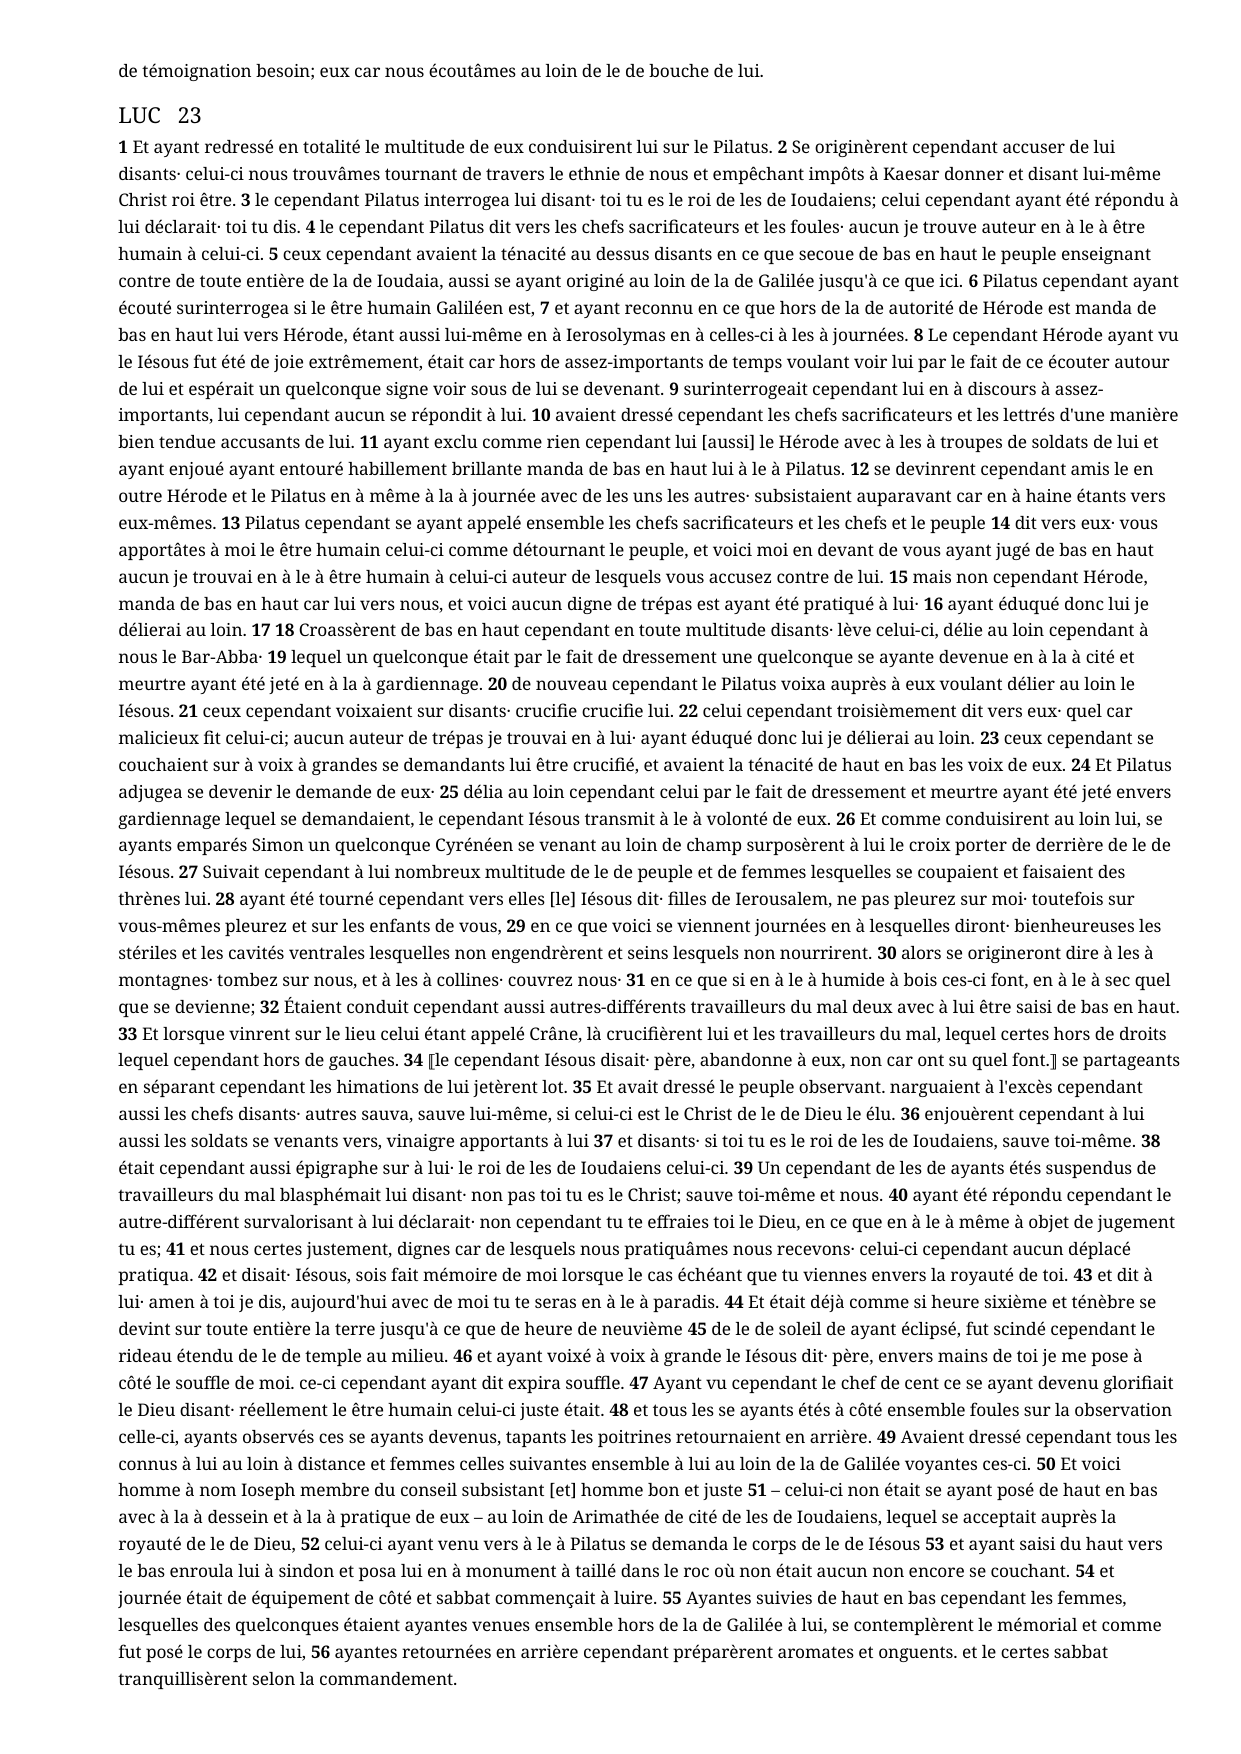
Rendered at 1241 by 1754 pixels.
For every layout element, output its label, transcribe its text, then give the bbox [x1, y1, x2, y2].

text LUC 23 [118, 101, 1181, 130]
text 1 Et ayant redressé en totalité le multitude de eux conduisirent lui sur le Pilatus. 2 Se originèrent cependant accuser de lui disants· celui-ci nous trouvâmes tournant de travers le ethnie de nous et empêchant impôts à Kaesar donner et disant lui-même Christ roi être. 3 le cependant Pilatus interrogea lui disant· toi tu es le roi de les de Ioudaiens; celui cependant ayant été répondu à lui déclarait· toi tu dis. 4 le cependant Pilatus dit vers les chefs sacrificateurs et les foules· aucun je trouve auteur en à le à être humain à celui-ci. 5 ceux cependant avaient la ténacité au dessus disants en ce que secoue de bas en haut le peuple enseignant contre de toute entière de la de Ioudaia, aussi se ayant originé au loin de la de Galilée jusqu'à ce que ici. 6 Pilatus cependant ayant écouté surinterrogea si le être humain Galiléen est, 7 et ayant reconnu en ce que hors de la de autorité de Hérode est manda de bas en haut lui vers Hérode, étant aussi lui-même en à Ierosolymas en à celles-ci à les à journées. 8 Le cependant Hérode ayant vu le Iésous fut été de joie extrêmement, était car hors de assez-importants de temps voulant voir lui par le fait de ce écouter autour de lui et espérait un quelconque signe voir sous de lui se devenant. 9 surinterrogeait cependant lui en à discours à assez-importants, lui cependant aucun se répondit à lui. 10 avaient dressé cependant les chefs sacrificateurs et les lettrés d'une manière bien tendue accusants de lui. 11 ayant exclu comme rien cependant lui [aussi] le Hérode avec à les à troupes de soldats de lui et ayant enjoué ayant entouré habillement brillante manda de bas en haut lui à le à Pilatus. 12 se devinrent cependant amis le en outre Hérode et le Pilatus en à même à la à journée avec de les uns les autres· subsistaient auparavant car en à haine étants vers eux-mêmes. 13 Pilatus cependant se ayant appelé ensemble les chefs sacrificateurs et les chefs et le peuple 14 dit vers eux· vous apportâtes à moi le être humain celui-ci comme détournant le peuple, et voici moi en devant de vous ayant jugé de bas en haut aucun je trouvai en à le à être humain à celui-ci auteur de lesquels vous accusez contre de lui. 15 mais non cependant Hérode, manda de bas en haut car lui vers nous, et voici aucun digne de trépas est ayant été pratiqué à lui· 16 ayant éduqué donc lui je délierai au loin. 17 18 Croassèrent de bas en haut cependant en toute multitude disants· lève celui-ci, délie au loin cependant à nous le Bar-Abba· 19 lequel un quelconque était par le fait de dressement une quelconque se ayante devenue en à la à cité et meurtre ayant été jeté en à la à gardiennage. 20 de nouveau cependant le Pilatus voixa auprès à eux voulant délier au loin le Iésous. 21 ceux cependant voixaient sur disants· crucifie crucifie lui. 22 celui cependant troisièmement dit vers eux· quel car malicieux fit celui-ci; aucun auteur de trépas je trouvai en à lui· ayant éduqué donc lui je délierai au loin. 23 ceux cependant se couchaient sur à voix à grandes se demandants lui être crucifié, et avaient la ténacité de haut en bas les voix de eux. 24 Et Pilatus adjugea se devenir le demande de eux· 25 délia au loin cependant celui par le fait de dressement et meurtre ayant été jeté envers gardiennage lequel se demandaient, le cependant Iésous transmit à le à volonté de eux. 26 Et comme conduisirent au loin lui, se ayants emparés Simon un quelconque Cyrénéen se venant au loin de champ surposèrent à lui le croix porter de derrière de le de Iésous. 27 Suivait cependant à lui nombreux multitude de le de peuple et de femmes lesquelles se coupaient et faisaient des thrènes lui. 28 ayant été tourné cependant vers elles [le] Iésous dit· filles de Ierousalem, ne pas pleurez sur moi· toutefois sur vous-mêmes pleurez et sur les enfants de vous, 29 en ce que voici se viennent journées en à lesquelles diront· bienheureuses les stériles et les cavités ventrales lesquelles non engendrèrent et seins lesquels non nourrirent. 30 alors se origineront dire à les à montagnes· tombez sur nous, et à les à collines· couvrez nous· 31 en ce que si en à le à humide à bois ces-ci font, en à le à sec quel que se devienne; 32 Étaient conduit cependant aussi autres-différents travailleurs du mal deux avec à lui être saisi de bas en haut. 33 Et lorsque vinrent sur le lieu celui étant appelé Crâne, là crucifièrent lui et les travailleurs du mal, lequel certes hors de droits lequel cependant hors de gauches. 34 ⟦le cependant Iésous disait· père, abandonne à eux, non car ont su quel font.⟧ se partageants en séparant cependant les himations de lui jetèrent lot. 35 Et avait dressé le peuple observant. narguaient à l'excès cependant aussi les chefs disants· autres sauva, sauve lui-même, si celui-ci est le Christ de le de Dieu le élu. 36 enjouèrent cependant à lui aussi les soldats se venants vers, vinaigre apportants à lui 37 et disants· si toi tu es le roi de les de Ioudaiens, sauve toi-même. 38 était cependant aussi épigraphe sur à lui· le roi de les de Ioudaiens celui-ci. 39 Un cependant de les de ayants étés suspendus de travailleurs du mal blasphémait lui disant· non pas toi tu es le Christ; sauve toi-même et nous. 40 ayant été répondu cependant le autre-différent survalorisant à lui déclarait· non cependant tu te effraies toi le Dieu, en ce que en à le à même à objet de jugement tu es; 41 et nous certes justement, dignes car de lesquels nous pratiquâmes nous recevons· celui-ci cependant aucun déplacé pratiqua. 42 et disait· Iésous, sois fait mémoire de moi lorsque le cas échéant que tu viennes envers la royauté de toi. 43 et dit à lui· amen à toi je dis, aujourd'hui avec de moi tu te seras en à le à paradis. 44 Et était déjà comme si heure sixième et ténèbre se devint sur toute entière la terre jusqu'à ce que de heure de neuvième 45 de le de soleil de ayant éclipsé, fut scindé cependant le rideau étendu de le de temple au milieu. 46 et ayant voixé à voix à grande le Iésous dit· père, envers mains de toi je me pose à côté le souffle de moi. ce-ci cependant ayant dit expira souffle. 47 Ayant vu cependant le chef de cent ce se ayant devenu glorifiait le Dieu disant· réellement le être humain celui-ci juste était. 48 et tous les se ayants étés à côté ensemble foules sur la observation celle-ci, ayants observés ces se ayants devenus, tapants les poitrines retournaient en arrière. 49 Avaient dressé cependant tous les connus à lui au loin à distance et femmes celles suivantes ensemble à lui au loin de la de Galilée voyantes ces-ci. 50 Et voici homme à nom Ioseph membre du conseil subsistant [et] homme bon et juste 51 – celui-ci non était se ayant posé de haut en bas avec à la à dessein et à la à pratique de eux – au loin de Arimathée de cité de les de Ioudaiens, lequel se acceptait auprès la royauté de le de Dieu, 52 celui-ci ayant venu vers à le à Pilatus se demanda le corps de le de Iésous 53 et ayant saisi du haut vers le bas enroula lui à sindon et posa lui en à monument à taillé dans le roc où non était aucun non encore se couchant. 54 et journée était de équipement de côté et sabbat commençait à luire. 55 Ayantes suivies de haut en bas cependant les femmes, lesquelles des quelconques étaient ayantes venues ensemble hors de la de Galilée à lui, se contemplèrent le mémorial et comme fut posé le corps de lui, 56 ayantes retournées en arrière cependant préparèrent aromates et onguents. et le certes sabbat tranquillisèrent selon la commandement. [118, 135, 1181, 1690]
text de témoignation besoin; eux car nous écoutâmes au loin de le de bouche de lui. [118, 59, 1181, 82]
